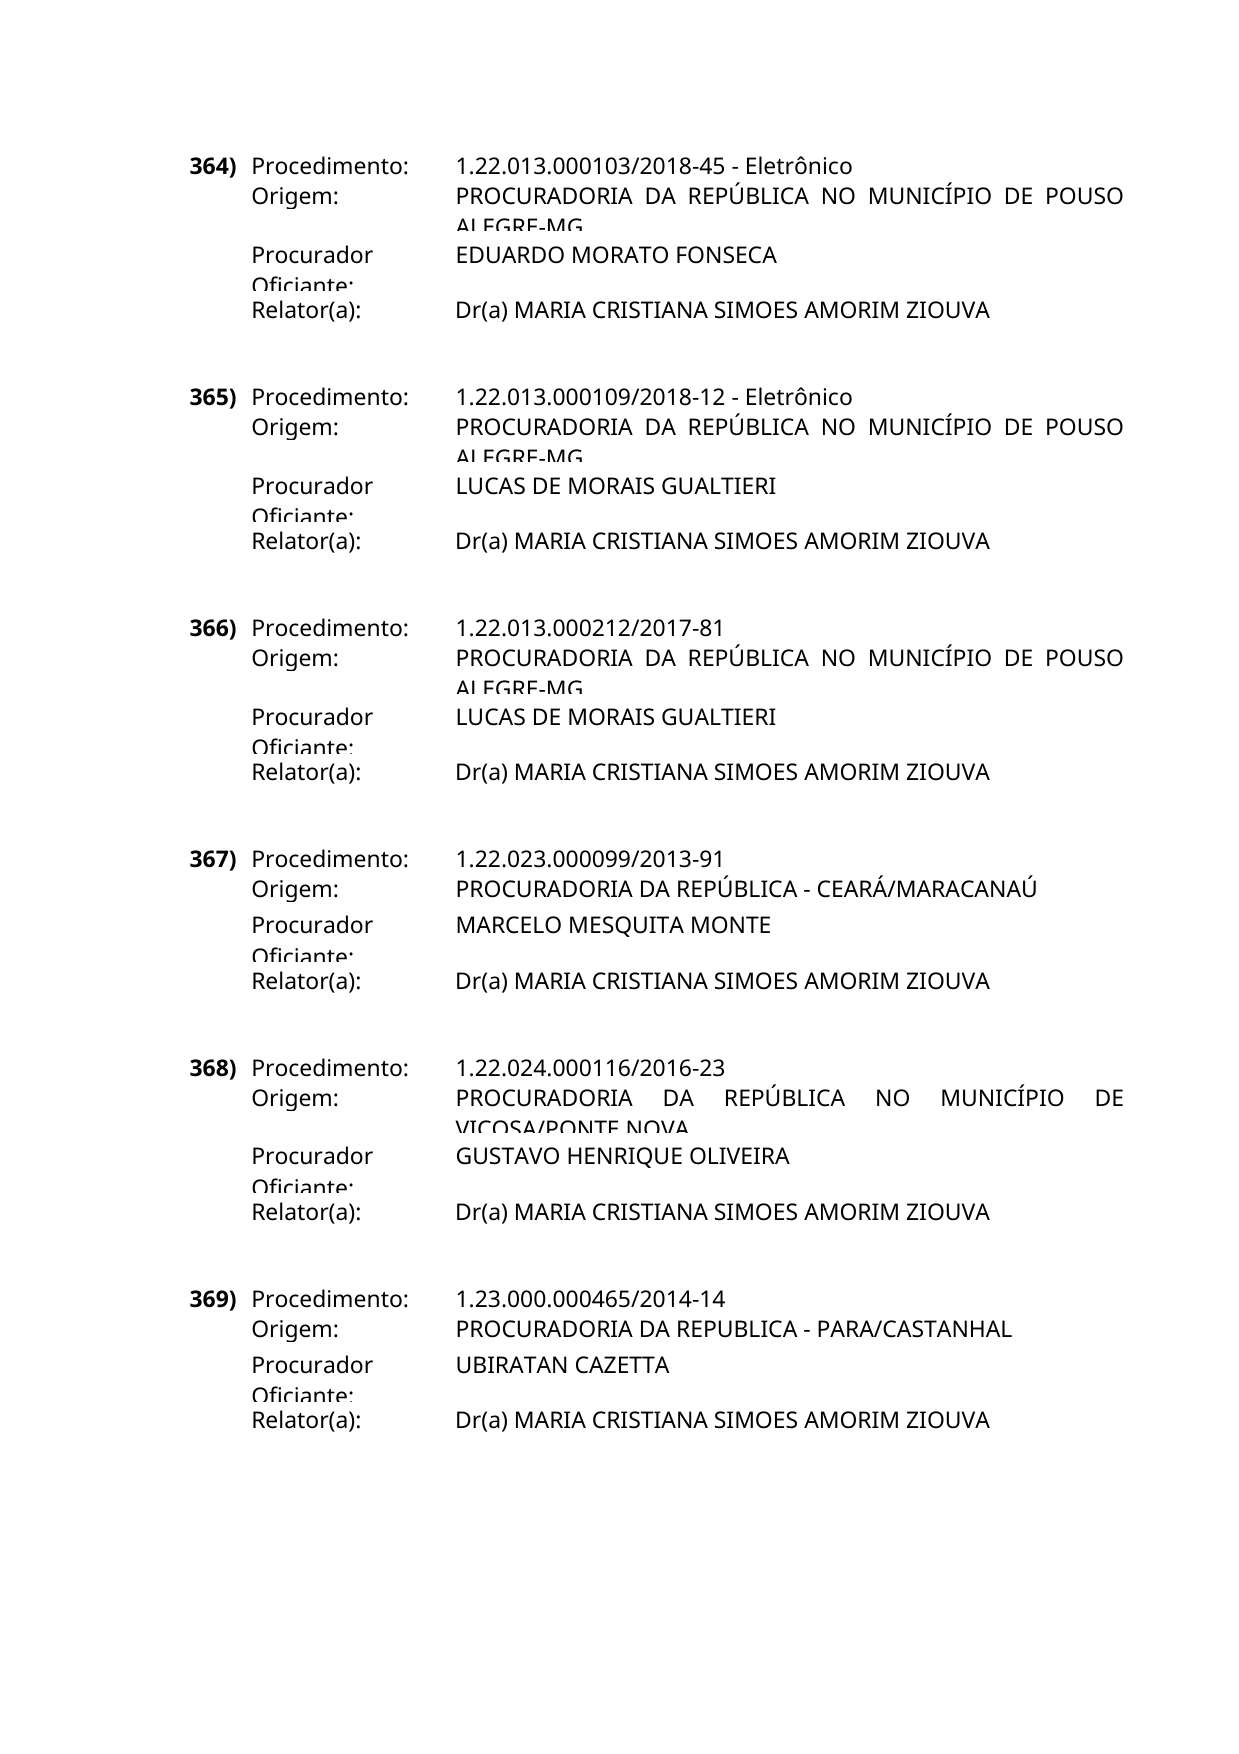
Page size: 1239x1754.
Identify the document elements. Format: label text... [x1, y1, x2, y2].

table_cell [455, 786, 1124, 843]
table_header Relator(a): [251, 756, 455, 785]
table_cell [0, 873, 189, 902]
table_cell [0, 671, 189, 693]
table_cell [1125, 1341, 1239, 1349]
table_cell [0, 965, 189, 995]
table_header [0, 0, 189, 150]
table_cell [455, 1341, 1124, 1349]
table_cell Procedimento: [251, 612, 455, 641]
table_cell [251, 786, 455, 843]
table_cell [251, 1226, 455, 1283]
table_cell 1.22.013.000103/2018-45 - Eletrônico [455, 150, 1124, 178]
table_header Dr(a) MARIA CRISTIANA SIMOES AMORIM ZIOUVA [455, 1404, 1122, 1433]
table_cell [1125, 1349, 1239, 1400]
table_cell [0, 693, 189, 701]
table_header [1125, 0, 1239, 150]
table_cell [189, 231, 251, 238]
table_cell [0, 1196, 189, 1226]
table_cell [1125, 1140, 1239, 1191]
table_header Dr(a) MARIA CRISTIANA SIMOES AMORIM ZIOUVA [455, 1196, 1122, 1224]
table_cell GUSTAVO HENRIQUE OLIVEIRA [455, 1140, 1124, 1191]
table_cell [1125, 1313, 1239, 1341]
table_cell Procurador Oficiante: [251, 909, 455, 962]
table_cell Origem: [251, 873, 455, 902]
table_header [189, 0, 251, 150]
table_cell [1125, 902, 1239, 909]
table_cell Procurador Oficiante: [251, 1140, 455, 1193]
table_cell [189, 1341, 251, 1349]
table_cell [1125, 440, 1239, 462]
table_cell [1125, 1196, 1239, 1226]
table_cell [189, 909, 251, 960]
table_cell [0, 462, 189, 469]
table_cell [189, 756, 251, 786]
table_cell [251, 1341, 455, 1349]
table_cell Procurador Oficiante: [251, 470, 455, 522]
table_cell [189, 965, 251, 995]
table_cell EDUARDO MORATO FONSECA [455, 239, 1124, 289]
table_cell [189, 1349, 251, 1400]
table_header Dr(a) MARIA CRISTIANA SIMOES AMORIM ZIOUVA [455, 525, 1122, 554]
table_cell PROCURADORIA DA REPÚBLICA - CEARÁ/MARACANAÚ [455, 873, 1124, 902]
table_cell [0, 1313, 189, 1341]
table_cell [0, 411, 189, 439]
table_cell PROCURADORIA DA REPUBLICA - PARA/CASTANHAL [455, 1313, 1124, 1341]
table_cell 1.22.013.000212/2017-81 [455, 612, 1124, 641]
table_cell [0, 231, 189, 238]
table_cell [0, 642, 189, 671]
table_cell [189, 671, 251, 693]
table_cell [189, 1313, 251, 1341]
table_cell [251, 209, 455, 231]
table_cell 368) [189, 1052, 251, 1080]
table_cell [1125, 324, 1239, 381]
table_cell [1125, 239, 1239, 289]
table_header Relator(a): [251, 1196, 455, 1224]
table_cell 366) [189, 612, 251, 641]
table_cell [189, 525, 251, 555]
table_cell [251, 462, 455, 469]
table_cell [455, 693, 1124, 701]
table_cell Origem: [251, 411, 455, 439]
table_header [455, 0, 1124, 150]
table_header Dr(a) MARIA CRISTIANA SIMOES AMORIM ZIOUVA [455, 294, 1122, 323]
table_cell [189, 1226, 251, 1283]
table_cell [1125, 873, 1239, 902]
table_cell [189, 1133, 251, 1140]
table_cell 1.22.024.000116/2016-23 [455, 1052, 1124, 1080]
table_cell [251, 995, 455, 1052]
table_cell [1125, 1082, 1239, 1110]
table_header Dr(a) MARIA CRISTIANA SIMOES AMORIM ZIOUVA [455, 756, 1122, 785]
table_cell [1125, 786, 1239, 843]
table_header [251, 0, 455, 150]
table_cell Procurador Oficiante: [251, 239, 455, 291]
table_cell 365) [189, 381, 251, 409]
table_cell Origem: [251, 1082, 455, 1110]
table_cell [0, 239, 189, 289]
table_cell [189, 411, 251, 439]
table_cell [0, 843, 189, 872]
table_header Relator(a): [251, 294, 455, 323]
table_header Dr(a) MARIA CRISTIANA SIMOES AMORIM ZIOUVA [455, 965, 1122, 993]
table_cell [0, 612, 189, 641]
table_cell [189, 1196, 251, 1226]
table_cell 1.22.013.000109/2018-12 - Eletrônico [455, 381, 1124, 409]
table_cell [1125, 909, 1239, 960]
table_cell [0, 1140, 189, 1191]
table_cell UBIRATAN CAZETTA [455, 1349, 1124, 1400]
table_cell LUCAS DE MORAIS GUALTIERI [455, 701, 1124, 752]
table_cell [1125, 381, 1239, 409]
table_cell [1125, 209, 1239, 231]
table_cell 1.22.023.000099/2013-91 [455, 843, 1124, 872]
table_header Relator(a): [251, 1404, 455, 1433]
table_cell Procedimento: [251, 381, 455, 409]
table_cell [189, 1404, 251, 1434]
table_cell [1125, 1404, 1239, 1434]
table_cell [1125, 756, 1239, 786]
table_cell [455, 1133, 1124, 1140]
table_cell [455, 231, 1124, 238]
table_cell [251, 1110, 455, 1133]
table_cell [0, 1226, 189, 1283]
table_cell Origem: [251, 180, 455, 208]
table_cell PROCURADORIA DA REPÚBLICA NO MUNICÍPIO DE VIÇOSA/PONTE NOVA [455, 1082, 1124, 1133]
table_cell [1125, 1283, 1239, 1311]
table_cell [455, 995, 1124, 1052]
table_cell [1125, 995, 1239, 1052]
table_cell [0, 1341, 189, 1349]
table_cell [0, 995, 189, 1052]
table_cell [0, 1283, 189, 1311]
table_cell 364) [189, 150, 251, 178]
table_cell [1125, 150, 1239, 178]
table_cell [1125, 612, 1239, 641]
table_cell [1125, 693, 1239, 701]
table_cell [1125, 642, 1239, 671]
table_cell [189, 440, 251, 462]
table_cell [251, 324, 455, 381]
table_cell [0, 1052, 189, 1080]
table_cell [251, 555, 455, 612]
table_cell [189, 902, 251, 909]
table_cell Procedimento: [251, 1283, 455, 1311]
table_cell [455, 324, 1124, 381]
table_cell [455, 1226, 1124, 1283]
table_cell [189, 239, 251, 289]
table_cell [251, 693, 455, 701]
table_cell [189, 873, 251, 902]
table_cell Origem: [251, 642, 455, 671]
table_cell 367) [189, 843, 251, 872]
table_cell [0, 756, 189, 786]
table_cell Procurador Oficiante: [251, 1349, 455, 1401]
table_cell [1125, 525, 1239, 555]
table_cell [189, 470, 251, 521]
table_cell [0, 381, 189, 409]
table_cell [455, 462, 1124, 469]
table_cell [251, 440, 455, 462]
table_cell [1125, 701, 1239, 752]
table_cell [1125, 1052, 1239, 1080]
table_cell [189, 294, 251, 324]
table_cell [1125, 671, 1239, 693]
table_cell PROCURADORIA DA REPÚBLICA NO MUNICÍPIO DE POUSO ALEGRE-MG [455, 180, 1124, 231]
table_cell [0, 701, 189, 752]
table_cell [1125, 1110, 1239, 1133]
table_cell [1125, 180, 1239, 208]
table_cell [189, 462, 251, 469]
table_cell PROCURADORIA DA REPÚBLICA NO MUNICÍPIO DE POUSO ALEGRE-MG [455, 411, 1124, 462]
table_cell [1125, 1133, 1239, 1140]
table_cell [0, 786, 189, 843]
table_cell [0, 1349, 189, 1400]
table_cell [189, 324, 251, 381]
table_cell [0, 902, 189, 909]
table_cell [251, 231, 455, 238]
table_cell Procedimento: [251, 843, 455, 872]
table_cell [1125, 470, 1239, 521]
table_cell [0, 470, 189, 521]
table_cell [189, 701, 251, 752]
table_cell [455, 555, 1124, 612]
table_cell [189, 642, 251, 671]
table_cell 369) [189, 1283, 251, 1311]
table_cell LUCAS DE MORAIS GUALTIERI [455, 470, 1124, 521]
table_cell [1125, 965, 1239, 995]
table_cell Procedimento: [251, 150, 455, 178]
table_header Relator(a): [251, 965, 455, 993]
table_cell [1125, 555, 1239, 612]
table_cell [0, 209, 189, 231]
table_cell Origem: [251, 1313, 455, 1341]
table_cell [189, 995, 251, 1052]
table_cell [1125, 462, 1239, 469]
table_cell [0, 440, 189, 462]
table_cell [0, 294, 189, 324]
table_cell 1.23.000.000465/2014-14 [455, 1283, 1124, 1311]
table_cell Procurador Oficiante: [251, 701, 455, 753]
table_cell [189, 693, 251, 701]
table_cell [1125, 1226, 1239, 1283]
table_cell MARCELO MESQUITA MONTE [455, 909, 1124, 960]
table_cell [251, 1133, 455, 1140]
table_cell [1125, 843, 1239, 872]
table_cell [0, 555, 189, 612]
table_cell [189, 209, 251, 231]
table_cell [0, 525, 189, 555]
table_cell PROCURADORIA DA REPÚBLICA NO MUNICÍPIO DE POUSO ALEGRE-MG [455, 642, 1124, 693]
table_cell [1125, 231, 1239, 238]
table_cell [0, 1082, 189, 1110]
table_cell [189, 1082, 251, 1110]
table_cell [189, 180, 251, 208]
table_cell [0, 1404, 189, 1434]
table_cell [0, 150, 189, 178]
table_cell [189, 786, 251, 843]
table_cell [1125, 411, 1239, 439]
table_cell [0, 1110, 189, 1133]
table_cell [0, 1133, 189, 1140]
table_cell [251, 902, 455, 909]
table_cell [0, 180, 189, 208]
table_cell [1125, 294, 1239, 324]
table_cell [189, 1110, 251, 1133]
table_cell [189, 555, 251, 612]
table_cell [0, 324, 189, 381]
table_header Relator(a): [251, 525, 455, 554]
table_cell [455, 902, 1124, 909]
table_cell [251, 671, 455, 693]
table_cell Procedimento: [251, 1052, 455, 1080]
table_cell [0, 909, 189, 960]
table_cell [189, 1140, 251, 1191]
